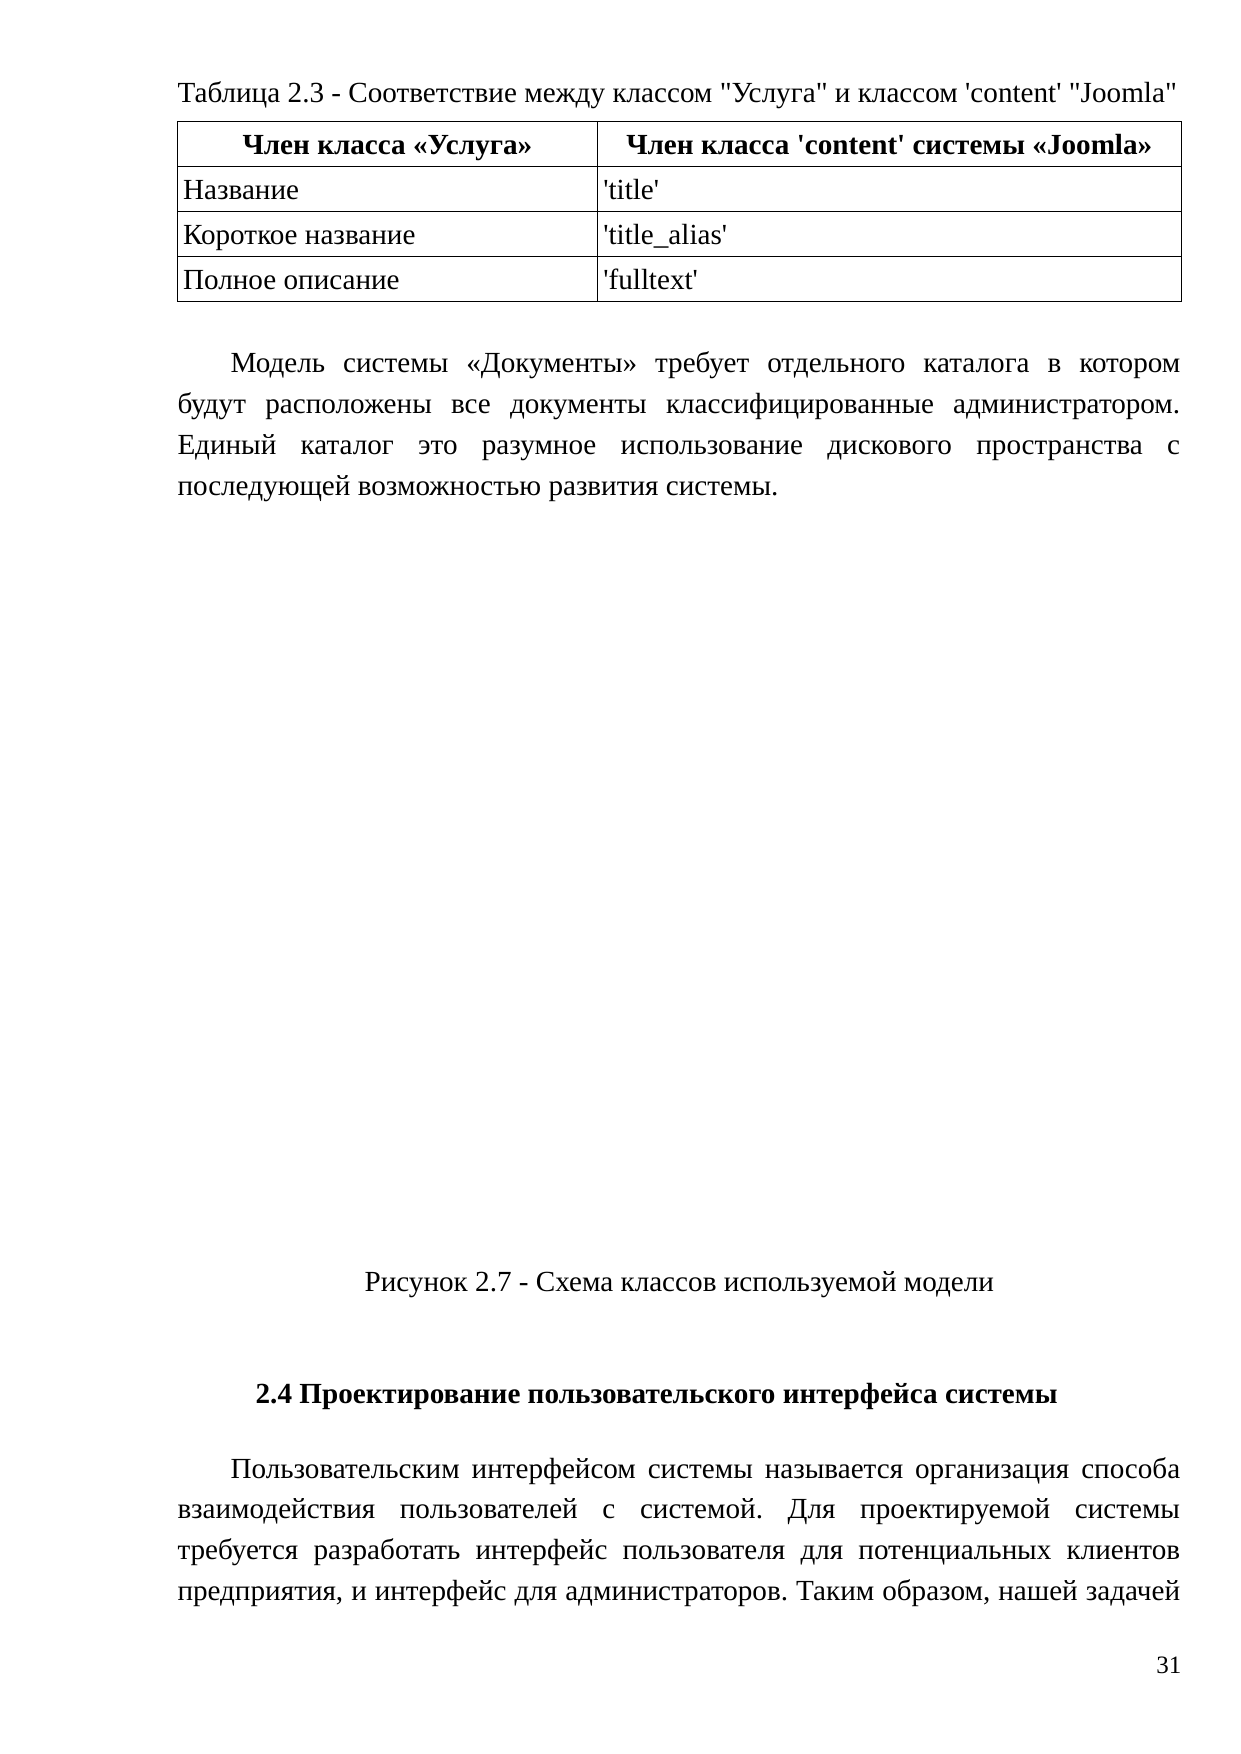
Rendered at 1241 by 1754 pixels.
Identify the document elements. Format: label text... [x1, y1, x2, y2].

table_header Член класса 'content' системы «Joomla» [598, 122, 1181, 166]
subtitle Проектирование пользовательского интерфейса системы [177, 1376, 1181, 1410]
text Модель системы «Документы» требует отдельного каталога в котором будут расположены все документы классифицированные администратором. Единый каталог это разумное использование дискового пространства с последующей возможностью развития системы. [177, 345, 1181, 501]
text Рисунок 2.7 - Схема классов используемой модели [241, 524, 1117, 1298]
table_cell Полное описание [178, 257, 597, 301]
table_cell Название [178, 167, 597, 211]
table_cell 'fulltext' [598, 257, 1181, 301]
table_cell Короткое название [178, 212, 597, 256]
text Таблица 2.3 - Соответствие между классом "Услуга" и классом 'content' "Joomla" [177, 75, 1181, 108]
table_cell 'title' [598, 167, 1181, 211]
text Пользовательским интерфейсом системы называется организация способа взаимодействия пользователей с системой. Для проектируемой системы требуется разработать интерфейс пользователя для потенциальных клиентов предприятия, и интерфейс для администраторов. Таким образом, нашей задачей [177, 1451, 1181, 1607]
table_cell 'title_alias' [598, 212, 1181, 256]
table_header Член класса «Услуга» [178, 122, 597, 166]
